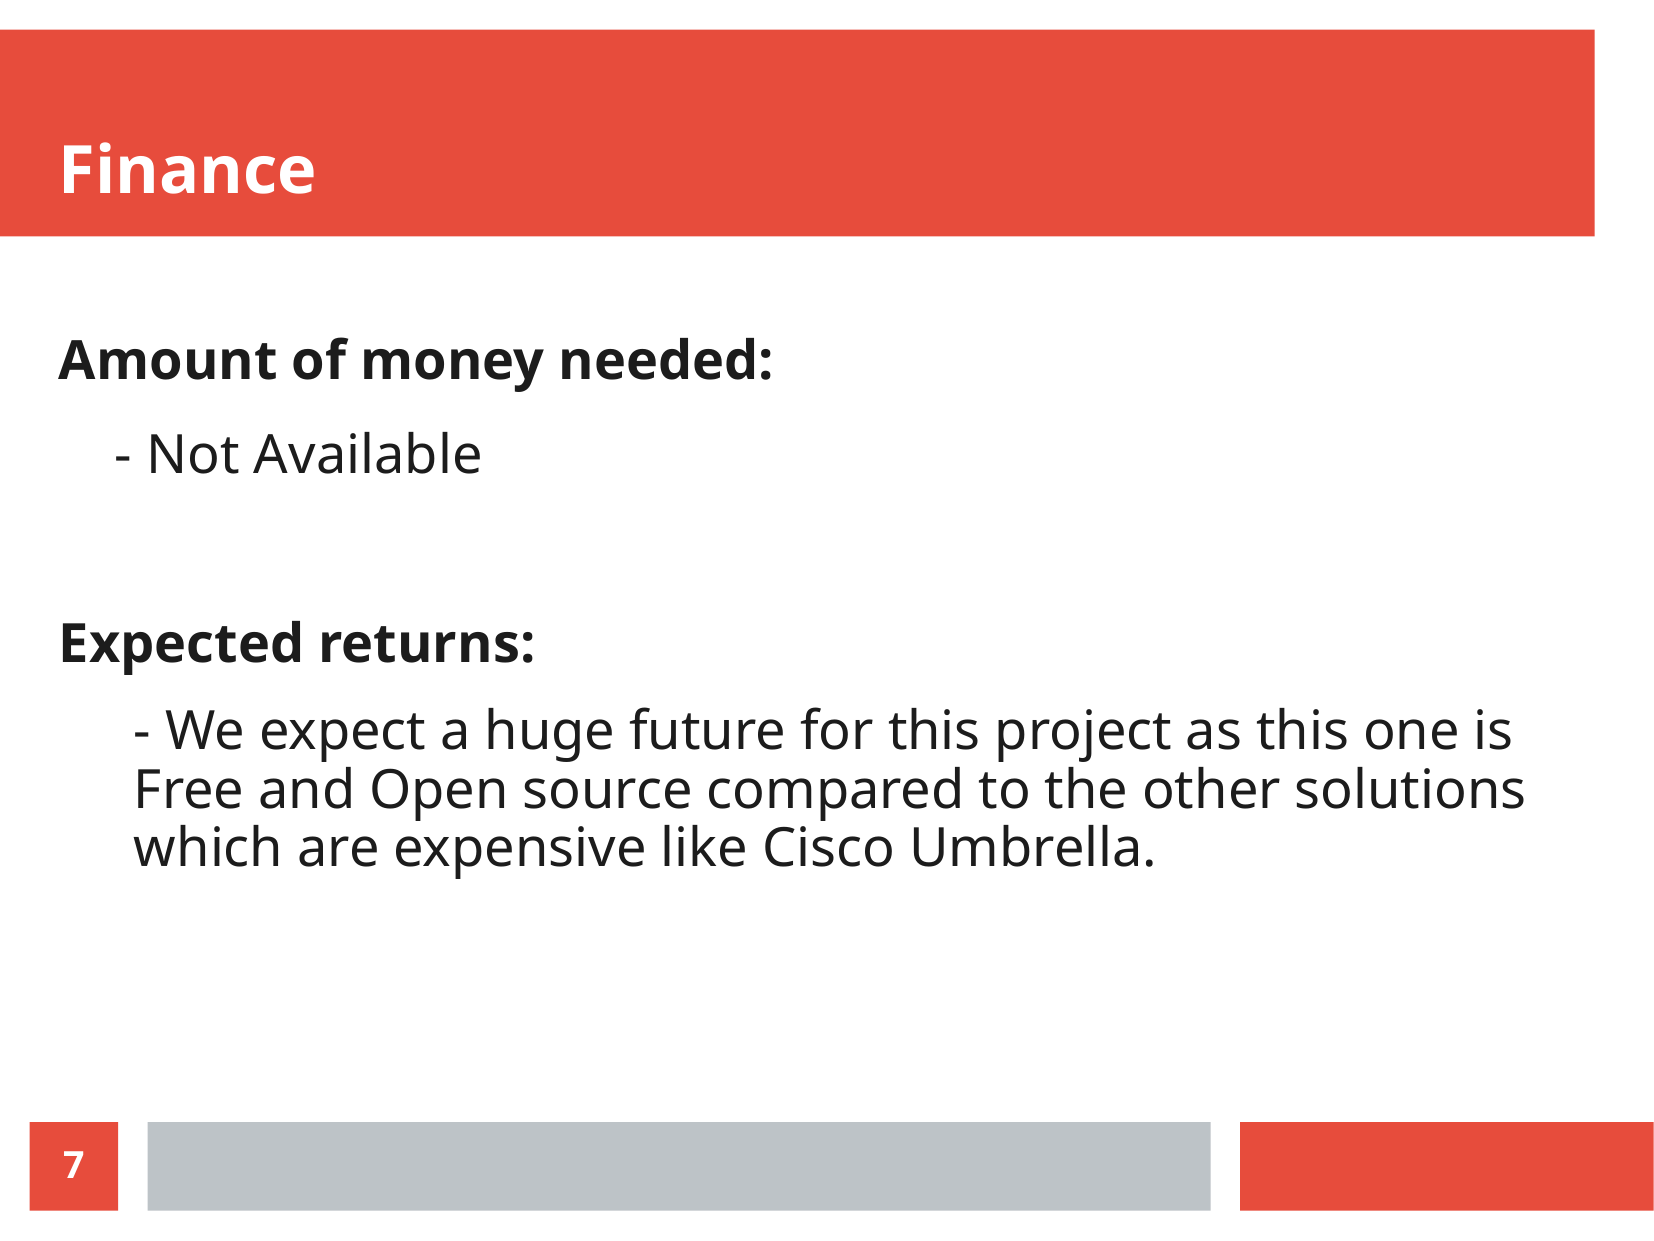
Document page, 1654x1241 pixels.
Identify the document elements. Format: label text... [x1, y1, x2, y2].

title Finance [59, 59, 1595, 207]
list Amount of money needed: - Not Available Expected returns: - We expect a huge future for this project as this one is Free and Open source compared to the other solutions which are expensive like Cisco Umbrella. [59, 324, 1565, 1093]
text_box [29, 1122, 119, 1211]
